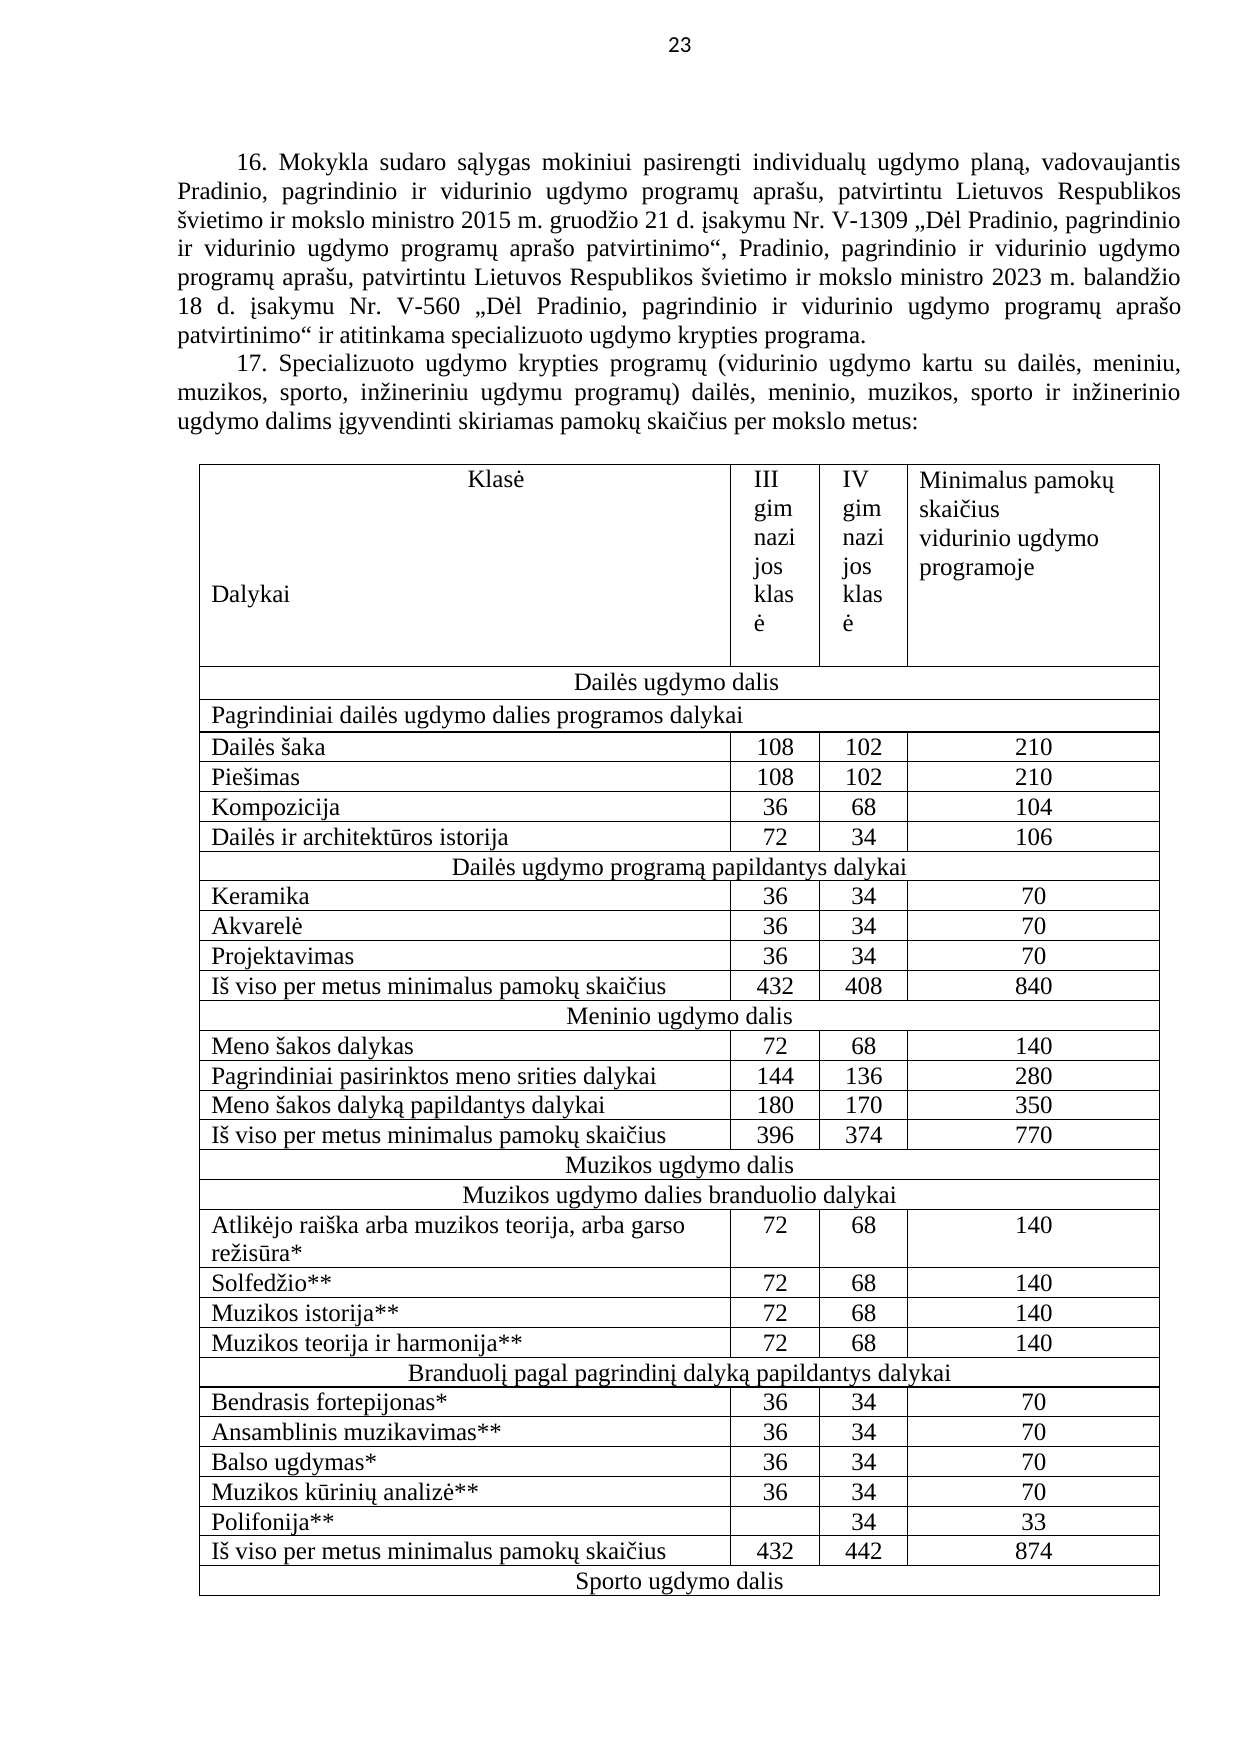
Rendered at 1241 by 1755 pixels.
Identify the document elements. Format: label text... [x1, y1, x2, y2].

table_cell 136 [820, 1061, 907, 1089]
table_cell 36 [731, 881, 819, 910]
table_cell 72 [731, 1298, 819, 1327]
table_cell 36 [731, 941, 819, 970]
table_cell 408 [820, 971, 907, 1000]
table_cell Muzikos teorija ir harmonija** [200, 1328, 730, 1357]
table_cell Muzikos ugdymo dalis [200, 1150, 1159, 1179]
table_cell 68 [820, 1268, 907, 1297]
table_cell 102 [820, 733, 907, 761]
table_cell Dailės šaka [200, 733, 730, 761]
table_cell Meno šakos dalykas [200, 1031, 730, 1060]
table_cell Meno šakos dalyką papildantys dalykai [200, 1091, 730, 1119]
table_cell 34 [820, 822, 907, 851]
table_cell Dailės ugdymo programą papildantys dalykai [200, 852, 1159, 880]
table_cell 72 [731, 1328, 819, 1357]
table_cell 34 [820, 911, 907, 940]
table_cell 34 [820, 1388, 907, 1416]
table_cell 70 [908, 911, 1159, 940]
table_header IV gimnazijos klasė [820, 465, 907, 666]
table_cell 180 [731, 1091, 819, 1119]
table_cell Iš viso per metus minimalus pamokų skaičius [200, 1120, 730, 1149]
table_cell Bendrasis fortepijonas* [200, 1388, 730, 1416]
table_cell Sporto ugdymo dalis [200, 1566, 1159, 1595]
table_cell 36 [731, 911, 819, 940]
table_cell Keramika [200, 881, 730, 910]
table_cell 104 [908, 792, 1159, 821]
table_cell [731, 1507, 819, 1535]
table_cell 442 [820, 1536, 907, 1565]
table_cell Dailės ir architektūros istorija [200, 822, 730, 851]
table_cell 70 [908, 941, 1159, 970]
table_cell Iš viso per metus minimalus pamokų skaičius [200, 971, 730, 1000]
table_cell Pagrindiniai dailės ugdymo dalies programos dalykai [200, 700, 1159, 731]
table_cell 70 [908, 1417, 1159, 1446]
table_cell 34 [820, 1507, 907, 1535]
table_cell 280 [908, 1061, 1159, 1089]
table_cell 108 [731, 733, 819, 761]
table_cell Pagrindiniai pasirinktos meno srities dalykai [200, 1061, 730, 1089]
table_cell 36 [731, 1417, 819, 1446]
table_cell 68 [820, 792, 907, 821]
table_cell 140 [908, 1268, 1159, 1297]
table_cell 210 [908, 733, 1159, 761]
table_cell 72 [731, 1031, 819, 1060]
table_cell Meninio ugdymo dalis [200, 1001, 1159, 1030]
table_cell 72 [731, 1268, 819, 1297]
table_cell 70 [908, 1388, 1159, 1416]
text 17. Specializuoto ugdymo krypties programų (vidurinio ugdymo kartu su dailės, meniniu, muzikos, sporto, inžineriniu ugdymu programų) dailės, meninio, muzikos, sporto ir inžinerinio ugdymo dalims įgyvendinti skiriamas pamokų skaičius per mokslo metus: [177, 348, 1182, 435]
table_header III gimnazijos klasė [731, 465, 819, 666]
table_cell 34 [820, 1417, 907, 1446]
table_cell 432 [731, 971, 819, 1000]
table_cell Iš viso per metus minimalus pamokų skaičius [200, 1536, 730, 1565]
table_header Minimalus pamokų skaičius vidurinio ugdymo programoje [908, 465, 1159, 666]
table_cell 108 [731, 762, 819, 791]
table_cell Solfedžio** [200, 1268, 730, 1297]
table_cell 72 [731, 1210, 819, 1267]
table_cell 70 [908, 881, 1159, 910]
table_cell 36 [731, 1447, 819, 1476]
table_cell 68 [820, 1298, 907, 1327]
table_cell 34 [820, 1447, 907, 1476]
table_cell 72 [731, 822, 819, 851]
table_cell Projektavimas [200, 941, 730, 970]
table_cell 210 [908, 762, 1159, 791]
table_cell Muzikos ugdymo dalies branduolio dalykai [200, 1180, 1159, 1209]
table_cell 374 [820, 1120, 907, 1149]
table_cell 68 [820, 1210, 907, 1267]
table_cell Muzikos istorija** [200, 1298, 730, 1327]
table_cell Akvarelė [200, 911, 730, 940]
table_cell Polifonija** [200, 1507, 730, 1535]
table_cell 140 [908, 1031, 1159, 1060]
table_cell 840 [908, 971, 1159, 1000]
table_cell 106 [908, 822, 1159, 851]
table_cell Ansamblinis muzikavimas** [200, 1417, 730, 1446]
table_cell 36 [731, 1477, 819, 1506]
table_cell Piešimas [200, 762, 730, 791]
table_cell Atlikėjo raiška arba muzikos teorija, arba garso režisūra* [200, 1210, 730, 1267]
table_cell 874 [908, 1536, 1159, 1565]
table_cell 34 [820, 1477, 907, 1506]
table_cell 140 [908, 1298, 1159, 1327]
table_cell 350 [908, 1091, 1159, 1119]
table_cell Balso ugdymas* [200, 1447, 730, 1476]
table_cell 33 [908, 1507, 1159, 1535]
table_cell 36 [731, 1388, 819, 1416]
table_cell 36 [731, 792, 819, 821]
table_cell 70 [908, 1447, 1159, 1476]
table_cell Muzikos kūrinių analizė** [200, 1477, 730, 1506]
table_cell 68 [820, 1328, 907, 1357]
table_cell 102 [820, 762, 907, 791]
table_cell 140 [908, 1210, 1159, 1267]
table_header Klasė Dalykai [200, 465, 730, 666]
table_cell Branduolį pagal pagrindinį dalyką papildantys dalykai [200, 1358, 1159, 1386]
table_cell 68 [820, 1031, 907, 1060]
table_cell 70 [908, 1477, 1159, 1506]
table_cell 770 [908, 1120, 1159, 1149]
table_cell 140 [908, 1328, 1159, 1357]
table_cell 34 [820, 941, 907, 970]
table_cell 144 [731, 1061, 819, 1089]
text 16. Mokykla sudaro sąlygas mokiniui pasirengti individualų ugdymo planą, vadovaujantis Pradinio, pagrindinio ir vidurinio ugdymo programų aprašu, patvirtintu Lietuvos Respublikos švietimo ir mokslo ministro 2015 m. gruodžio 21 d. įsakymu Nr. V-1309 „Dėl Pradinio, pagrindinio ir vidurinio ugdymo programų aprašo patvirtinimo“, Pradinio, pagrindinio ir vidurinio ugdymo programų aprašu, patvirtintu Lietuvos Respublikos švietimo ir mokslo ministro 2023 m. balandžio 18 d. įsakymu Nr. V-560 „Dėl Pradinio, pagrindinio ir vidurinio ugdymo programų aprašo patvirtinimo“ ir atitinkama specializuoto ugdymo krypties programa. [177, 147, 1182, 348]
table_cell Kompozicija [200, 792, 730, 821]
table_cell 34 [820, 881, 907, 910]
table_cell Dailės ugdymo dalis [200, 667, 1159, 699]
table_cell 396 [731, 1120, 819, 1149]
table_cell 170 [820, 1091, 907, 1119]
table_cell 432 [731, 1536, 819, 1565]
